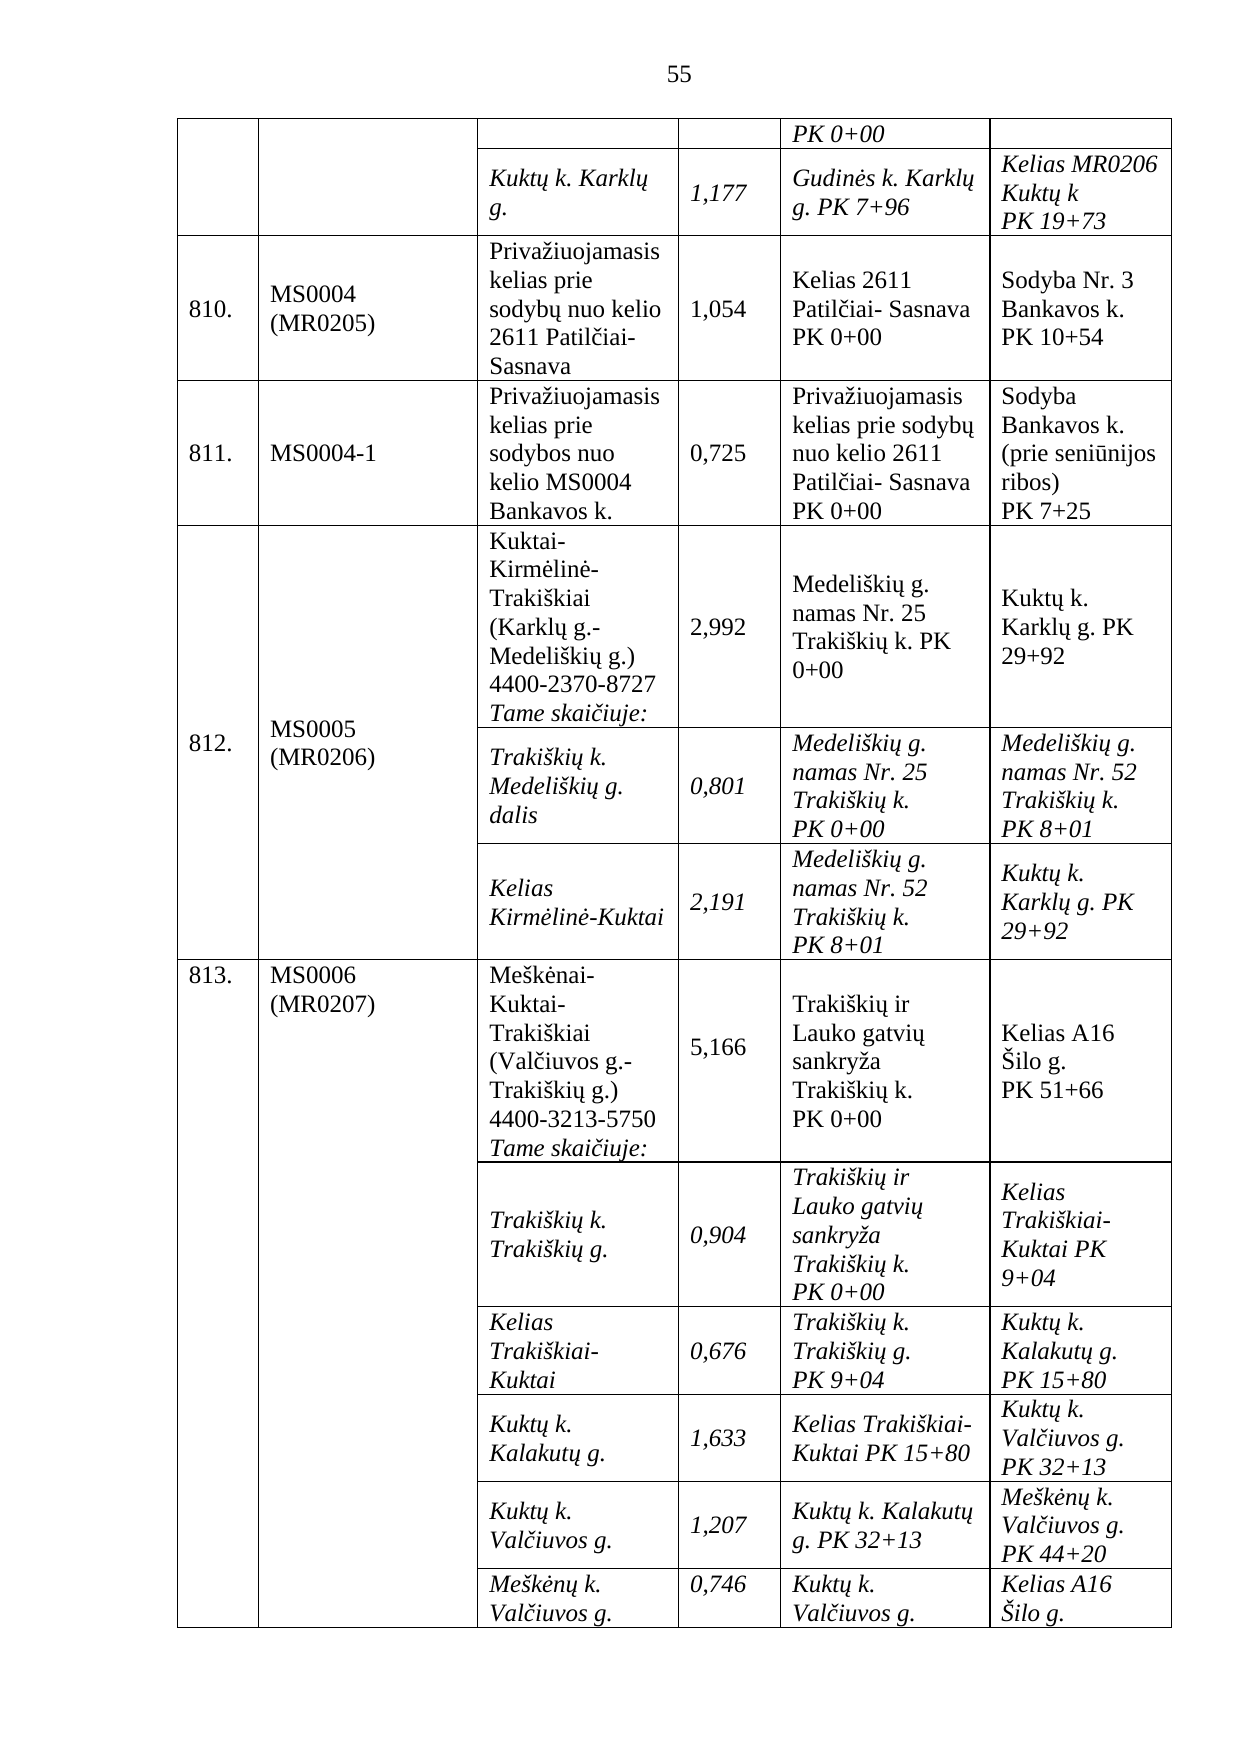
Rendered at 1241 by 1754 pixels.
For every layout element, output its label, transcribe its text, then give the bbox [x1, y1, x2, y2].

table_cell Kelias 2611 Patilčiai- Sasnava PK 0+00 [781, 236, 989, 380]
table_cell Privažiuojamasis kelias prie sodybų nuo kelio 2611 Patilčiai- Sasnava [478, 236, 678, 380]
table_cell MS0005 (MR0206) [259, 526, 477, 959]
table_cell Trakiškių k. Trakiškių g. PK 9+04 [781, 1307, 989, 1393]
table_cell 0,801 [679, 728, 780, 843]
table_cell MS0006 (MR0207) [259, 960, 477, 1627]
table_cell Sodyba Bankavos k. (prie seniūnijos ribos) PK 7+25 [991, 381, 1171, 525]
table_cell 1,207 [679, 1482, 780, 1568]
table_cell Kuktų k. Valčiuvos g. PK 32+13 [991, 1395, 1171, 1481]
table_cell Trakiškių ir Lauko gatvių sankryža Trakiškių k. PK 0+00 [781, 960, 989, 1161]
table_cell Kelias Trakiškiai-Kuktai PK 15+80 [781, 1395, 989, 1481]
table_cell Trakiškių k. Medeliškių g. dalis [478, 728, 678, 843]
table_cell 810. [178, 236, 258, 380]
table_cell Medeliškių g. namas Nr. 52 Trakiškių k. PK 8+01 [781, 844, 989, 959]
table_cell MS0004 (MR0205) [259, 236, 477, 380]
table_cell [178, 119, 258, 235]
table_cell 0,746 [679, 1569, 780, 1627]
table_cell Trakiškių k. Trakiškių g. [478, 1163, 678, 1306]
table_cell 811. [178, 381, 258, 525]
table_cell Kelias MR0206 Kuktų k PK 19+73 [991, 149, 1171, 235]
table_cell Kuktai- Kirmėlinė- Trakiškiai (Karklų g.- Medeliškių g.) 4400-2370-8727 Tame skaičiuje: [478, 526, 678, 727]
table_cell Medeliškių g. namas Nr. 52 Trakiškių k. PK 8+01 [991, 728, 1171, 843]
table_cell 1,633 [679, 1395, 780, 1481]
table_cell 1,054 [679, 236, 780, 380]
table_cell [991, 119, 1171, 148]
table_cell 0,904 [679, 1163, 780, 1306]
table_cell Kelias Trakiškiai-Kuktai PK 9+04 [991, 1163, 1171, 1306]
table_cell [259, 119, 477, 235]
table_cell [679, 119, 780, 148]
table_cell Meškėnų k. Valčiuvos g. [478, 1569, 678, 1627]
table_cell 0,676 [679, 1307, 780, 1393]
table_cell Trakiškių ir Lauko gatvių sankryža Trakiškių k. PK 0+00 [781, 1163, 989, 1306]
table_cell Medeliškių g. namas Nr. 25 Trakiškių k. PK 0+00 [781, 728, 989, 843]
table_cell 2,992 [679, 526, 780, 727]
table_cell Medeliškių g. namas Nr. 25 Trakiškių k. PK 0+00 [781, 526, 989, 727]
table_cell [478, 119, 678, 148]
table_cell MS0004-1 [259, 381, 477, 525]
table_cell PK 0+00 [781, 119, 989, 148]
table_cell Kuktų k. Valčiuvos g. [781, 1569, 989, 1627]
table_cell Kelias Trakiškiai-Kuktai [478, 1307, 678, 1393]
table_cell Privažiuojamasis kelias prie sodybų nuo kelio 2611 Patilčiai- Sasnava PK 0+00 [781, 381, 989, 525]
table_cell Meškėnai- Kuktai- Trakiškiai (Valčiuvos g.- Trakiškių g.) 4400-3213-5750 Tame skaičiuje: [478, 960, 678, 1161]
table_cell Kelias A16 Šilo g. [991, 1569, 1171, 1627]
table_cell Kelias Kirmėlinė-Kuktai [478, 844, 678, 959]
table_cell Kuktų k. Kalakutų g. PK 32+13 [781, 1482, 989, 1568]
table_cell Sodyba Nr. 3 Bankavos k. PK 10+54 [991, 236, 1171, 380]
table_cell 2,191 [679, 844, 780, 959]
table_cell Kuktų k. Karklų g. PK 29+92 [991, 844, 1171, 959]
table_cell Gudinės k. Karklų g. PK 7+96 [781, 149, 989, 235]
table_cell Kuktų k. Karklų g. [478, 149, 678, 235]
table_cell 0,725 [679, 381, 780, 525]
table_cell Kuktų k. Karklų g. PK 29+92 [991, 526, 1171, 727]
table_cell Kuktų k. Kalakutų g. PK 15+80 [991, 1307, 1171, 1393]
table_cell Kuktų k. Kalakutų g. [478, 1395, 678, 1481]
table_cell 812. [178, 526, 258, 959]
table_cell 1,177 [679, 149, 780, 235]
table_cell Meškėnų k. Valčiuvos g. PK 44+20 [991, 1482, 1171, 1568]
table_cell Kelias A16 Šilo g. PK 51+66 [991, 960, 1171, 1161]
table_cell 5,166 [679, 960, 780, 1161]
table_cell Kuktų k. Valčiuvos g. [478, 1482, 678, 1568]
table_cell 813. [178, 960, 258, 1627]
table_cell Privažiuojamasis kelias prie sodybos nuo kelio MS0004 Bankavos k. [478, 381, 678, 525]
